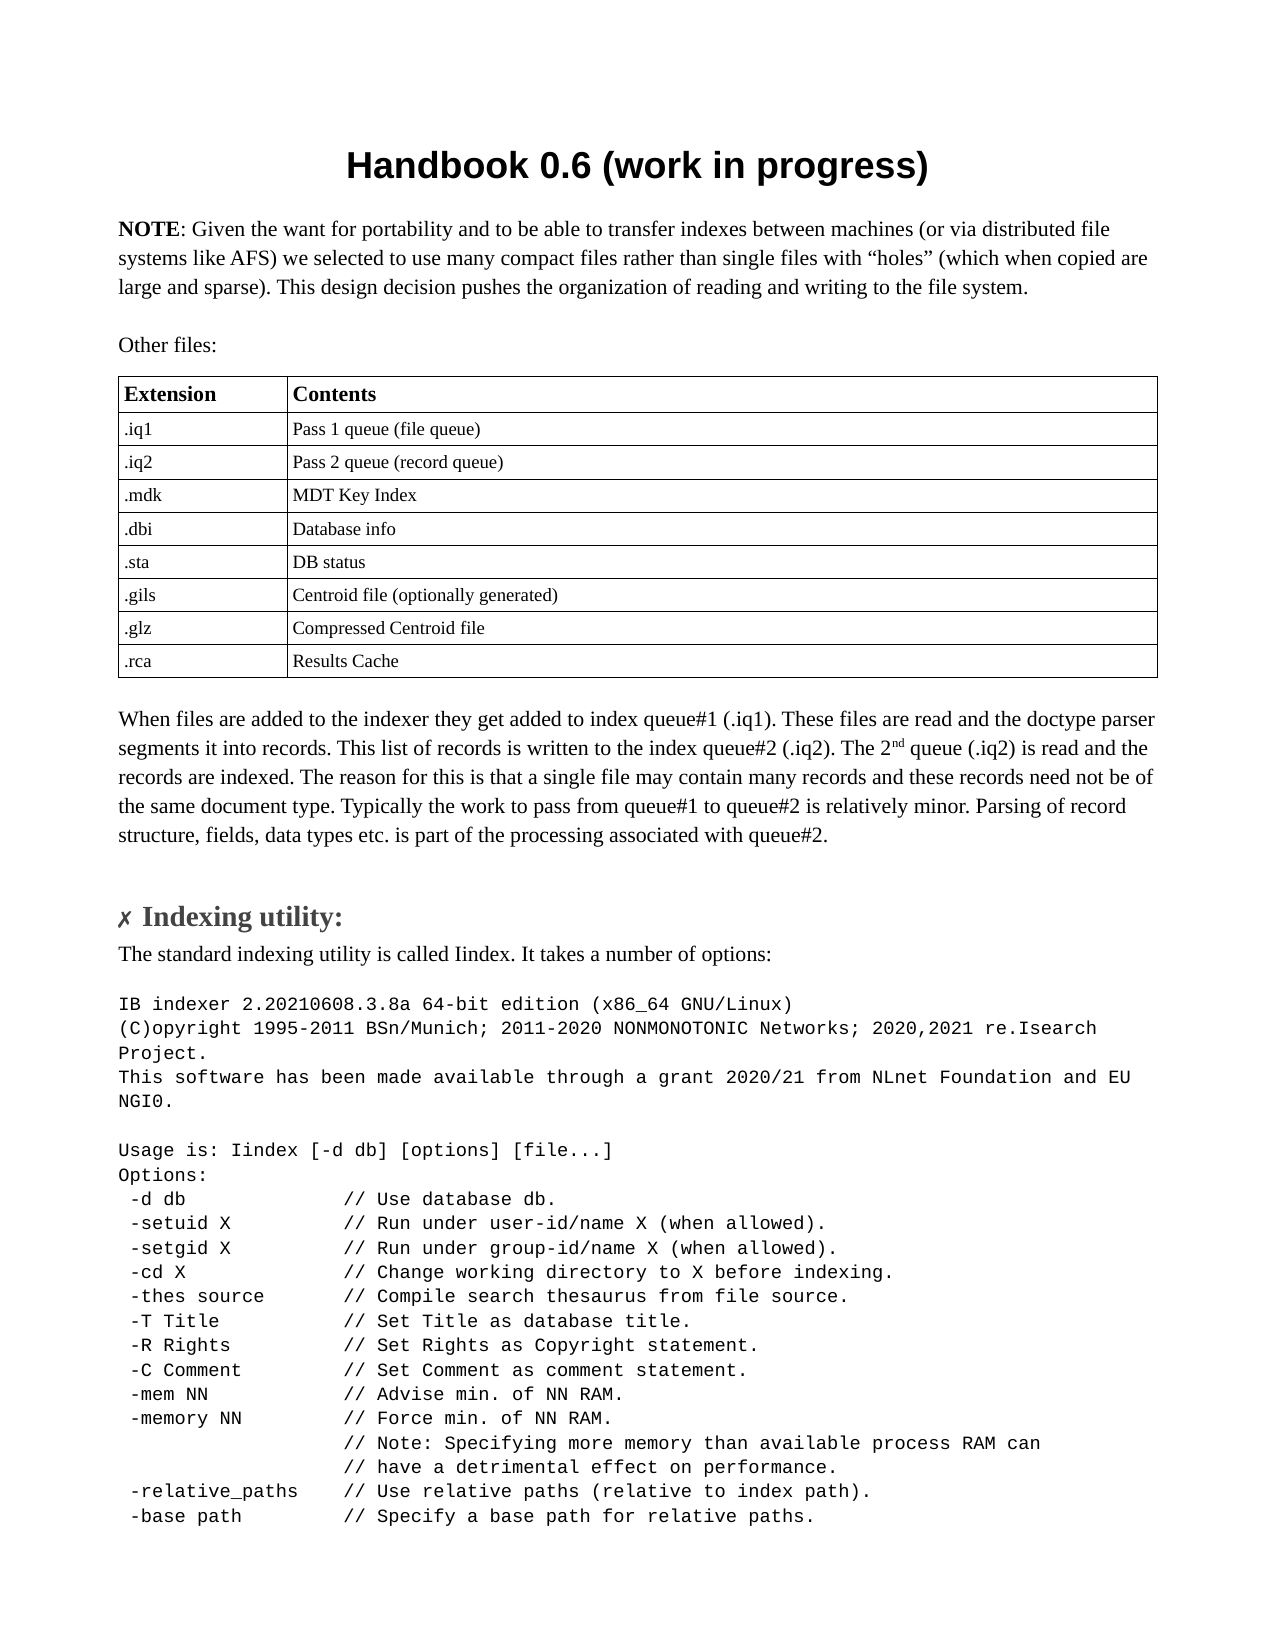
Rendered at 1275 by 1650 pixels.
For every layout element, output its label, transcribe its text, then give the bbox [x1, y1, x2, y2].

table_cell .glz [119, 612, 287, 644]
text Usage is: Iindex [-d db] [options] [file...] [118, 1141, 1157, 1162]
table_cell Pass 1 queue (file queue) [288, 413, 1157, 445]
text -base path // Specify a base path for relative paths. [118, 1507, 1157, 1528]
table_cell .sta [119, 546, 287, 578]
text // Note: Specifying more memory than available process RAM can [118, 1433, 1157, 1455]
text -relative_paths // Use relative paths (relative to index path). [118, 1482, 1157, 1503]
table_cell Pass 2 queue (record queue) [288, 446, 1157, 478]
text -d db // Use database db. [118, 1190, 1157, 1211]
text -thes source // Compile search thesaurus from file source. [118, 1287, 1157, 1308]
text // have a detrimental effect on performance. [118, 1458, 1157, 1479]
table_cell Database info [288, 513, 1157, 545]
table_cell .dbi [119, 513, 287, 545]
text -cd X // Change working directory to X before indexing. [118, 1263, 1157, 1284]
table_cell DB status [288, 546, 1157, 578]
table_cell Results Cache [288, 645, 1157, 677]
text -memory NN // Force min. of NN RAM. [118, 1409, 1157, 1430]
text The standard indexing utility is called Iindex. It takes a number of options: [118, 941, 1157, 967]
text Other files: [118, 332, 1157, 357]
text -setuid X // Run under user-id/name X (when allowed). [118, 1214, 1157, 1235]
table_header Contents [288, 377, 1157, 412]
table_cell .gils [119, 579, 287, 611]
text -setgid X // Run under group-id/name X (when allowed). [118, 1238, 1157, 1260]
text This software has been made available through a grant 2020/21 from NLnet Foundation and EU NGI0. [118, 1068, 1157, 1113]
table_cell .iq2 [119, 446, 287, 478]
text Options: [118, 1165, 1157, 1187]
text NOTE: Given the want for portability and to be able to transfer indexes between machines (or via distributed file systems like AFS) we selected to use many compact files rather than single files with “holes” (which when copied are large and sparse). This design decision pushes the organization of reading and writing to the file system. [118, 216, 1157, 299]
subtitle Indexing utility: [118, 899, 1157, 933]
table_cell .mdk [119, 480, 287, 512]
table_cell Centroid file (optionally generated) [288, 579, 1157, 611]
table_cell .rca [119, 645, 287, 677]
text -R Rights // Set Rights as Copyright statement. [118, 1336, 1157, 1357]
table_cell MDT Key Index [288, 480, 1157, 512]
text -mem NN // Advise min. of NN RAM. [118, 1385, 1157, 1406]
table_cell .iq1 [119, 413, 287, 445]
text When files are added to the indexer they get added to index queue#1 (.iq1). These files are read and the doctype parser segments it into records. This list of records is written to the index queue#2 (.iq2). The 2nd queue (.iq2) is read and the records are indexed. The reason for this is that a single file may contain many records and these records need not be of the same document type. Typically the work to pass from queue#1 to queue#2 is relatively minor. Parsing of record structure, fields, data types etc. is part of the processing associated with queue#2. [118, 706, 1157, 847]
table_header Extension [119, 377, 287, 412]
text -C Comment // Set Comment as comment statement. [118, 1360, 1157, 1382]
text -T Title // Set Title as database title. [118, 1312, 1157, 1333]
text IB indexer 2.20210608.3.8a 64-bit edition (x86_64 GNU/Linux) [118, 995, 1157, 1016]
table_cell Compressed Centroid file [288, 612, 1157, 644]
text (C)opyright 1995-2011 BSn/Munich; 2011-2020 NONMONOTONIC Networks; 2020,2021 re.Isearch Project. [118, 1019, 1157, 1065]
